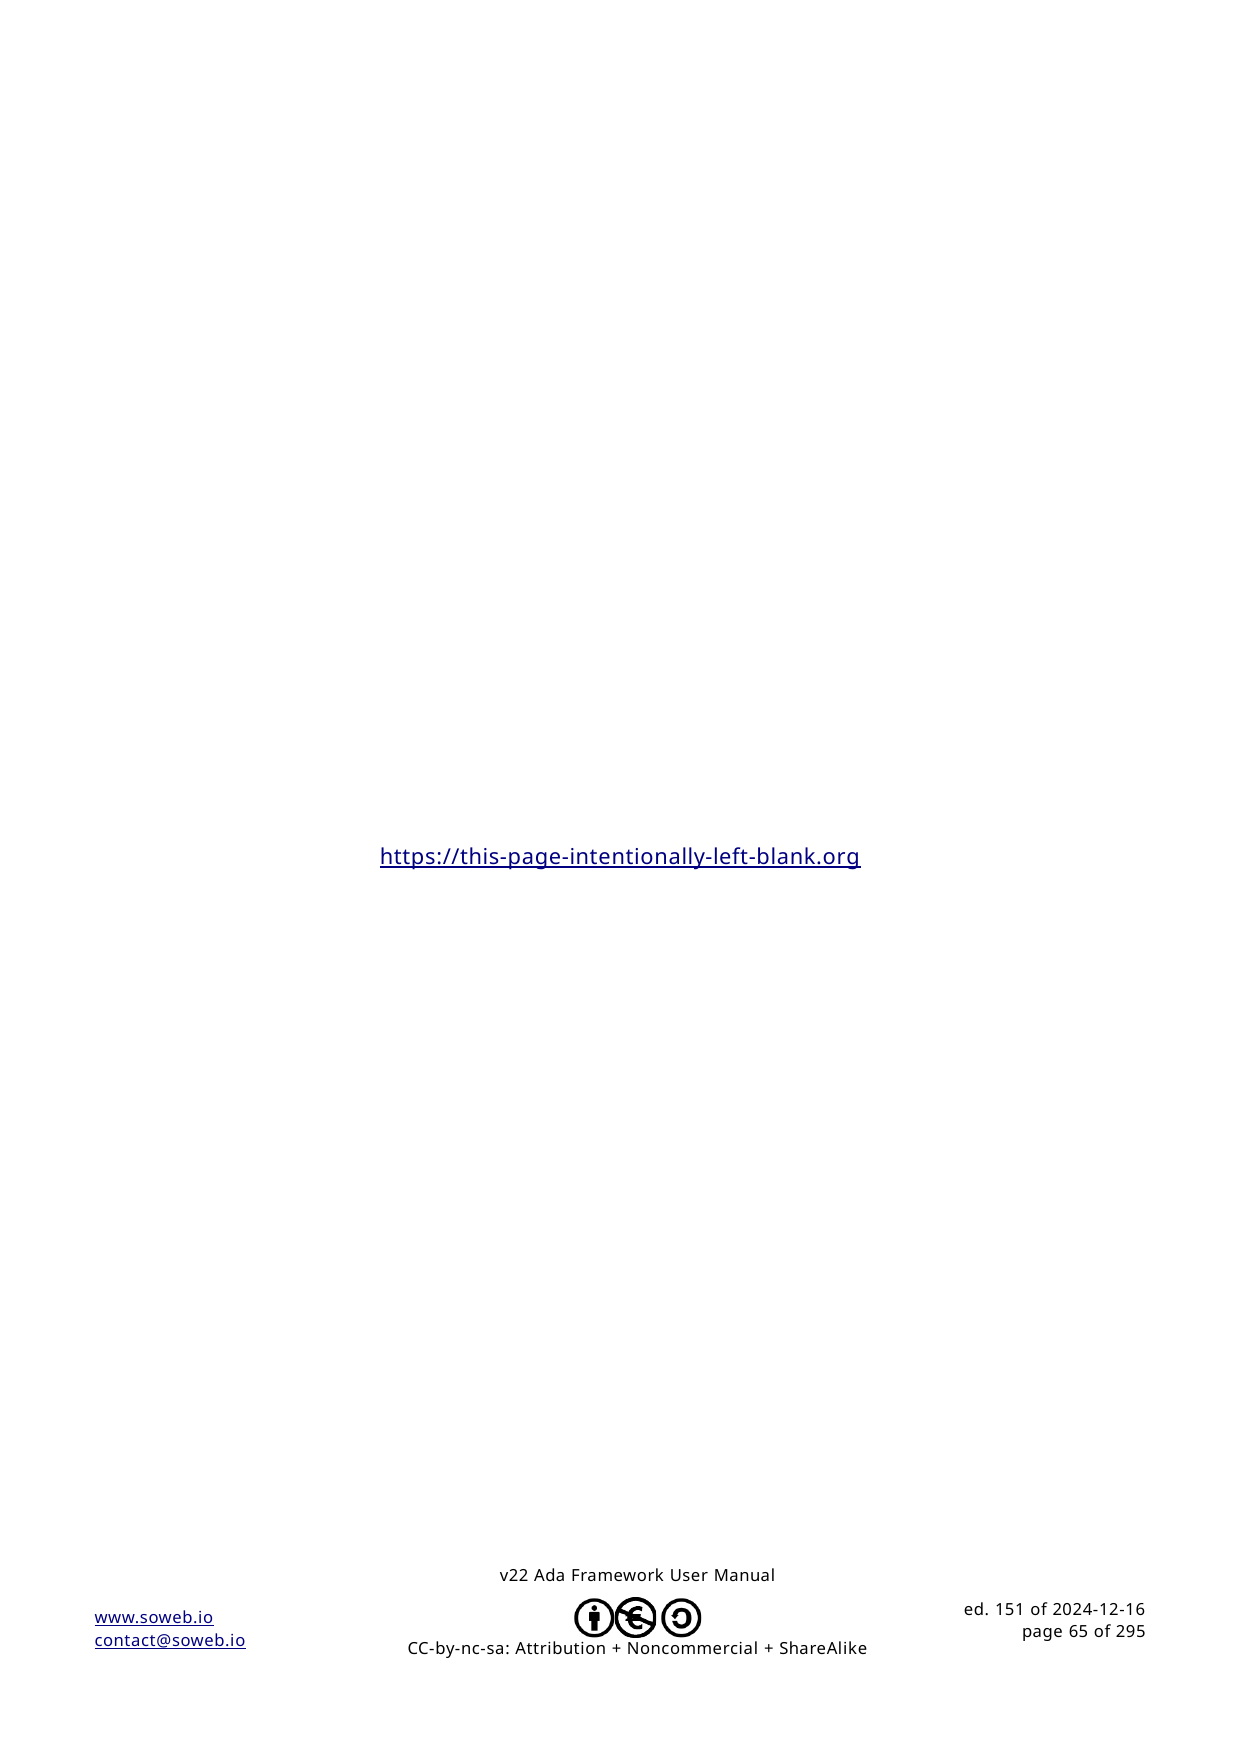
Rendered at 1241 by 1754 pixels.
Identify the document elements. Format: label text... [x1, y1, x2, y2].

picture [573, 1597, 657, 1638]
text https://this-page-intentionally-left-blank.org [233, 841, 1007, 871]
picture [660, 1597, 702, 1638]
